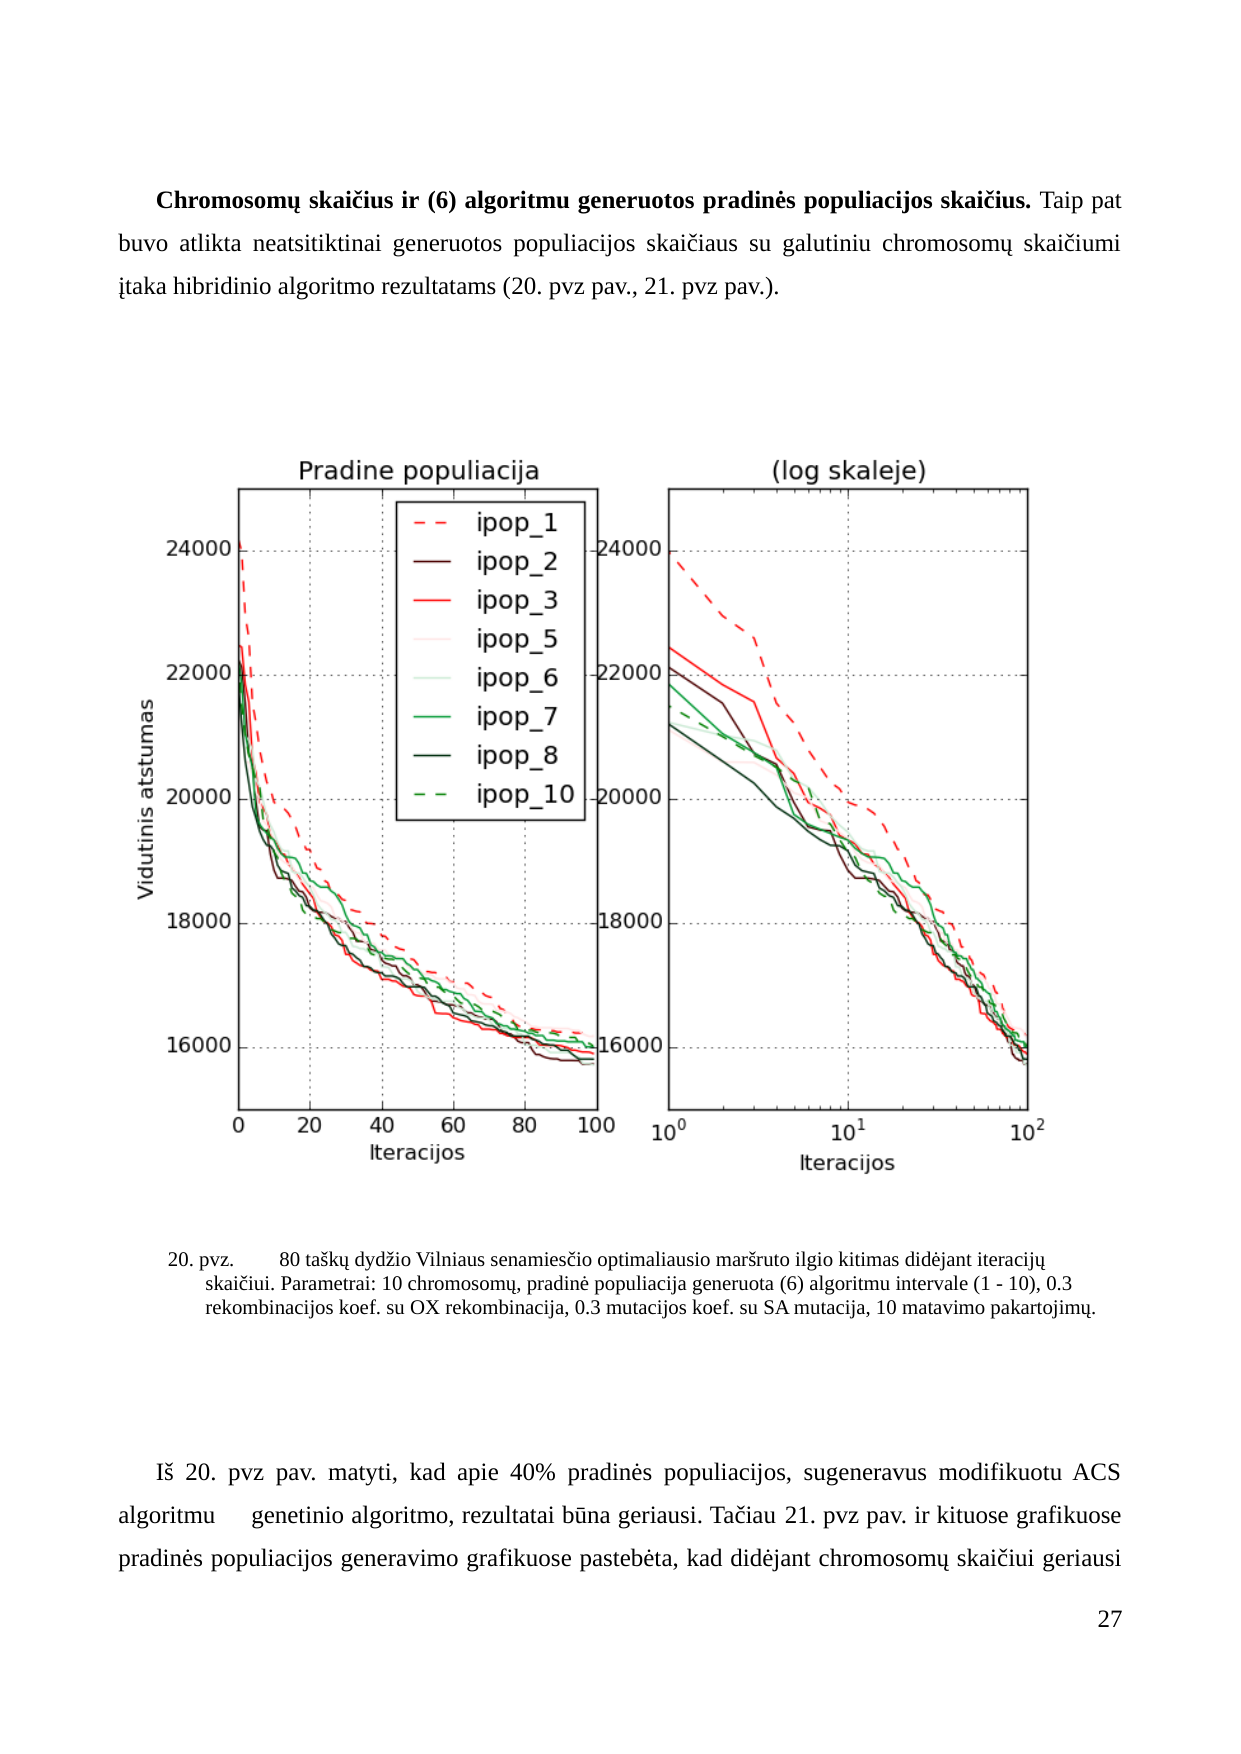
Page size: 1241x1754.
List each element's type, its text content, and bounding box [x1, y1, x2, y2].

text Chromosomų skaičius ir (6) algoritmu generuotos pradinės populiacijos skaičius. Taip pat buvo atlikta neatsitiktinai generuotos populiacijos skaičiaus su galutiniu chromosomų skaičiumi įtaka hibridinio algoritmo rezultatams (20 pav., 21 pav.). [118, 185, 1122, 300]
picture [112, 411, 1129, 1187]
table_header [118, 1187, 1122, 1228]
text Iš 20 pav. matyti, kad apie 40% pradinės populiacijos, sugeneravus modifikuotu ACS algoritmu genetinio algoritmo, rezultatai būna geriausi. Tačiau 21 pav. ir kituose grafikuose pradinės populiacijos generavimo grafikuose pastebėta, kad didėjant chromosomų skaičiui geriausi [118, 1457, 1122, 1572]
table_cell 80 taškų dydžio Vilniaus senamiesčio optimaliausio maršruto ilgio kitimas didėjant iteracijų skaičiui. Parametrai: 10 chromosomų, pradinė populiacija generuota (6) algoritmu intervale (1 - 10), 0.3 rekombinacijos koef. su OX rekombinacija, 0.3 mutacijos koef. su SA mutacija, 10 matavimo pakartojimų. [118, 1229, 1122, 1337]
table_header [118, 406, 1122, 411]
